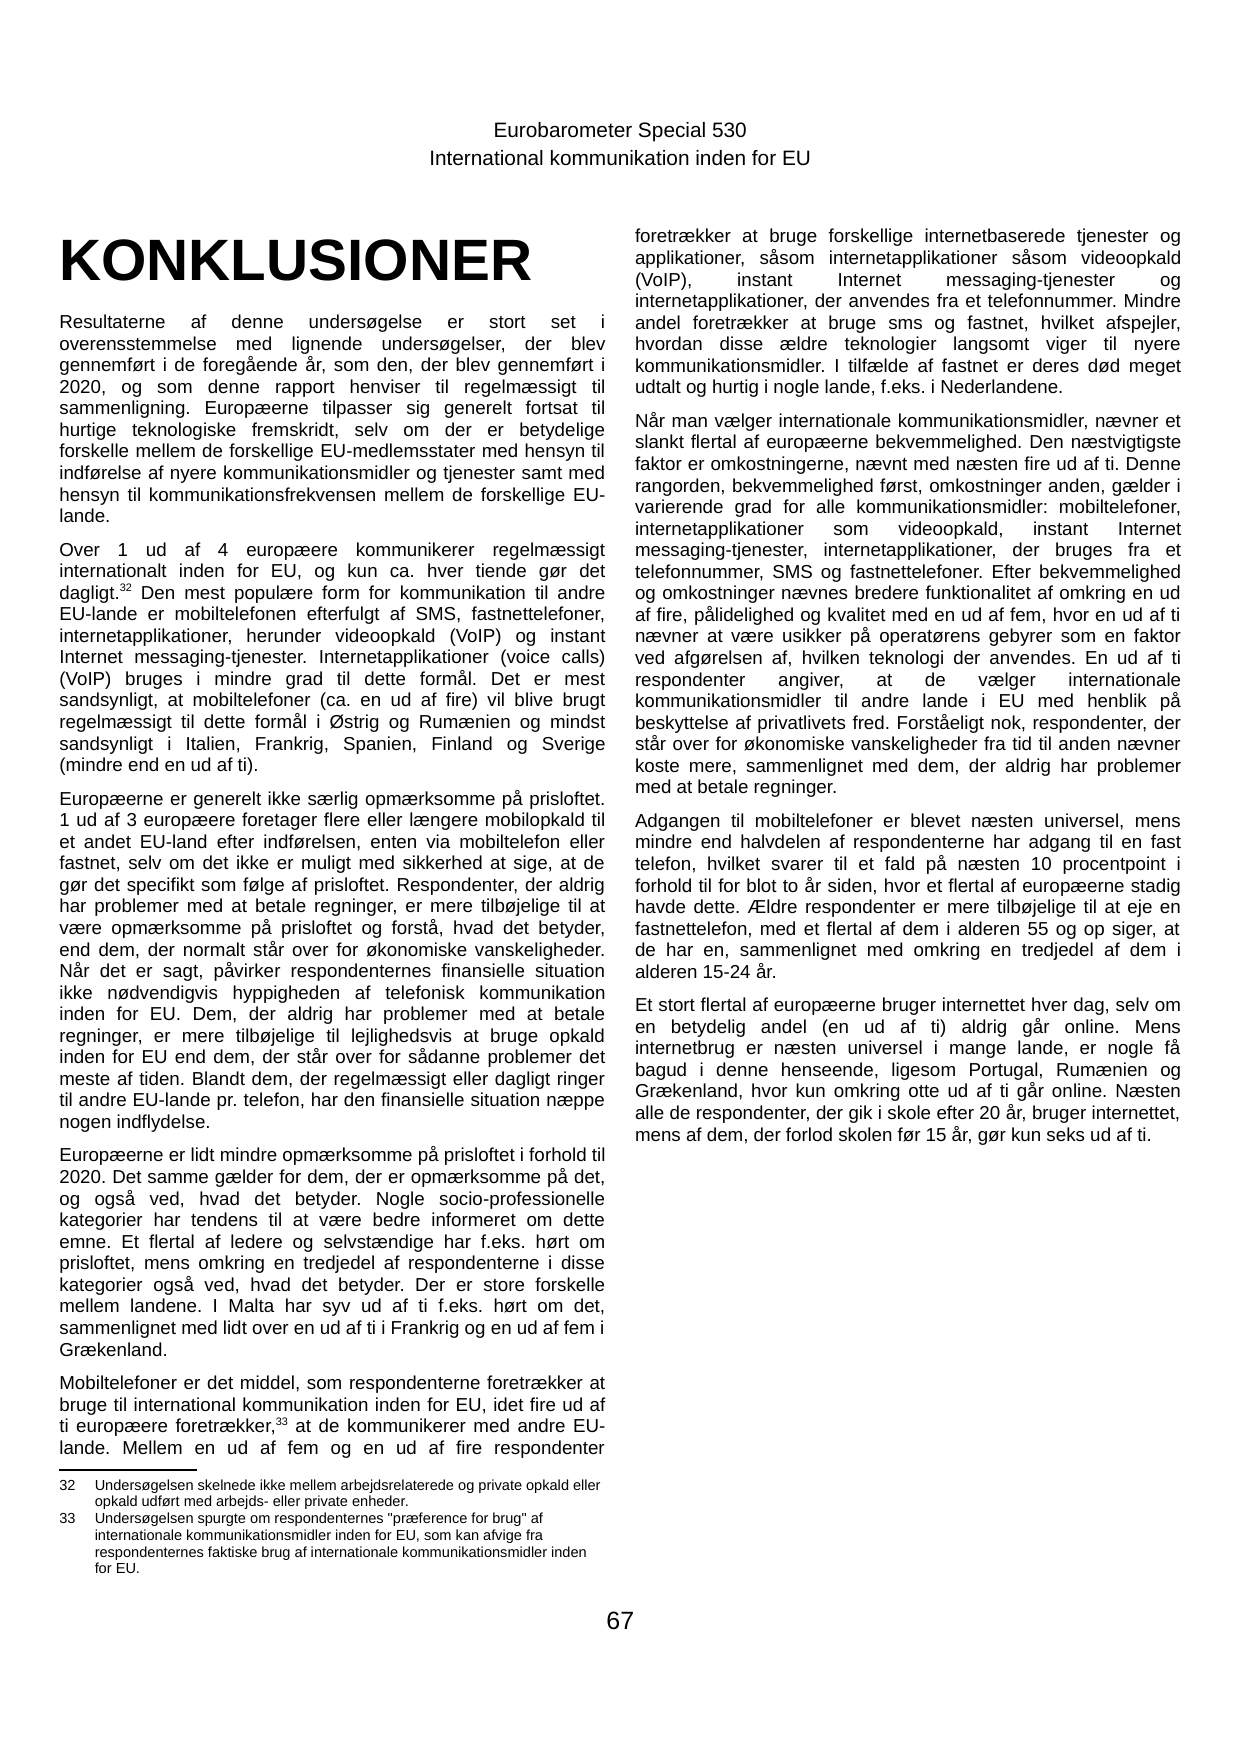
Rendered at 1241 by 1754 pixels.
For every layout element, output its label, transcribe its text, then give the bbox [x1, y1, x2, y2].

subtitle KONKLUSIONER [59, 225, 605, 292]
text foretrækker at bruge forskellige internetbaserede tjenester og applikationer, såsom internetapplikationer såsom videoopkald (VoIP), instant Internet messaging-tjenester og internetapplikationer, der anvendes fra et telefonnummer. Mindre andel foretrækker at bruge sms og fastnet, hvilket afspejler, hvordan disse ældre teknologier langsomt viger til nyere kommunikationsmidler. I tilfælde af fastnet er deres død meget udtalt og hurtig i nogle lande, f.eks. i Nederlandene. [635, 225, 1181, 398]
text Adgangen til mobiltelefoner er blevet næsten universel, mens mindre end halvdelen af respondenterne har adgang til en fast telefon, hvilket svarer til et fald på næsten 10 procentpoint i forhold til for blot to år siden, hvor et flertal af europæerne stadig havde dette. Ældre respondenter er mere tilbøjelige til at eje en fastnettelefon, med et flertal af dem i alderen 55 og op siger, at de har en, sammenlignet med omkring en tredjedel af dem i alderen 15-24 år. [635, 810, 1181, 982]
text Undersøgelsen spurgte om respondenternes "præference for brug" af internationale kommunikationsmidler inden for EU, som kan afvige fra respondenternes faktiske brug af internationale kommunikationsmidler inden for EU. [59, 1510, 605, 1577]
text Over 1 ud af 4 europæere kommunikerer regelmæssigt internationalt inden for EU, og kun ca. hver tiende gør det dagligt. Den mest populære form for kommunikation til andre EU-lande er mobiltelefonen efterfulgt af SMS, fastnettelefoner, internetapplikationer, herunder videoopkald (VoIP) og instant Internet messaging-tjenester. Internetapplikationer (voice calls) (VoIP) bruges i mindre grad til dette formål. Det er mest sandsynligt, at mobiltelefoner (ca. en ud af fire) vil blive brugt regelmæssigt til dette formål i Østrig og Rumænien og mindst sandsynligt i Italien, Frankrig, Spanien, Finland og Sverige (mindre end en ud af ti). [59, 538, 605, 776]
text Undersøgelsen skelnede ikke mellem arbejdsrelaterede og private opkald eller opkald udført med arbejds- eller private enheder. [59, 1476, 605, 1510]
text Når man vælger internationale kommunikationsmidler, nævner et slankt flertal af europæerne bekvemmelighed. Den næstvigtigste faktor er omkostningerne, nævnt med næsten fire ud af ti. Denne rangorden, bekvemmelighed først, omkostninger anden, gælder i varierende grad for alle kommunikationsmidler: mobiltelefoner, internetapplikationer som videoopkald, instant Internet messaging-tjenester, internetapplikationer, der bruges fra et telefonnummer, SMS og fastnettelefoner. Efter bekvemmelighed og omkostninger nævnes bredere funktionalitet af omkring en ud af fire, pålidelighed og kvalitet med en ud af fem, hvor en ud af ti nævner at være usikker på operatørens gebyrer som en faktor ved afgørelsen af, hvilken teknologi der anvendes. En ud af ti respondenter angiver, at de vælger internationale kommunikationsmidler til andre lande i EU med henblik på beskyttelse af privatlivets fred. Forståeligt nok, respondenter, der står over for økonomiske vanskeligheder fra tid til anden nævner koste mere, sammenlignet med dem, der aldrig har problemer med at betale regninger. [635, 410, 1181, 798]
text Europæerne er lidt mindre opmærksomme på prisloftet i forhold til 2020. Det samme gælder for dem, der er opmærksomme på det, og også ved, hvad det betyder. Nogle socio-professionelle kategorier har tendens til at være bedre informeret om dette emne. Et flertal af ledere og selvstændige har f.eks. hørt om prisloftet, mens omkring en tredjedel af respondenterne i disse kategorier også ved, hvad det betyder. Der er store forskelle mellem landene. I Malta har syv ud af ti f.eks. hørt om det, sammenlignet med lidt over en ud af ti i Frankrig og en ud af fem i Grækenland. [59, 1144, 605, 1360]
text Mobiltelefoner er det middel, som respondenterne foretrækker at bruge til international kommunikation inden for EU, idet fire ud af ti europæere foretrækker, at de kommunikerer med andre EU-lande. Mellem en ud af fem og en ud af fire respondenter [59, 1372, 605, 1458]
text Resultaterne af denne undersøgelse er stort set i overensstemmelse med lignende undersøgelser, der blev gennemført i de foregående år, som den, der blev gennemført i 2020, og som denne rapport henviser til regelmæssigt til sammenligning. Europæerne tilpasser sig generelt fortsat til hurtige teknologiske fremskridt, selv om der er betydelige forskelle mellem de forskellige EU-medlemsstater med hensyn til indførelse af nyere kommunikationsmidler og tjenester samt med hensyn til kommunikationsfrekvensen mellem de forskellige EU-lande. [59, 311, 605, 526]
text Et stort flertal af europæerne bruger internettet hver dag, selv om en betydelig andel (en ud af ti) aldrig går online. Mens internetbrug er næsten universel i mange lande, er nogle få bagud i denne henseende, ligesom Portugal, Rumænien og Grækenland, hvor kun omkring otte ud af ti går online. Næsten alle de respondenter, der gik i skole efter 20 år, bruger internettet, mens af dem, der forlod skolen før 15 år, gør kun seks ud af ti. [635, 994, 1181, 1145]
text Europæerne er generelt ikke særlig opmærksomme på prisloftet. 1 ud af 3 europæere foretager flere eller længere mobilopkald til et andet EU-land efter indførelsen, enten via mobiltelefon eller fastnet, selv om det ikke er muligt med sikkerhed at sige, at de gør det specifikt som følge af prisloftet. Respondenter, der aldrig har problemer med at betale regninger, er mere tilbøjelige til at være opmærksomme på prisloftet og forstå, hvad det betyder, end dem, der normalt står over for økonomiske vanskeligheder. Når det er sagt, påvirker respondenternes finansielle situation ikke nødvendigvis hyppigheden af telefonisk kommunikation inden for EU. Dem, der aldrig har problemer med at betale regninger, er mere tilbøjelige til lejlighedsvis at bruge opkald inden for EU end dem, der står over for sådanne problemer det meste af tiden. Blandt dem, der regelmæssigt eller dagligt ringer til andre EU-lande pr. telefon, har den finansielle situation næppe nogen indflydelse. [59, 787, 605, 1132]
